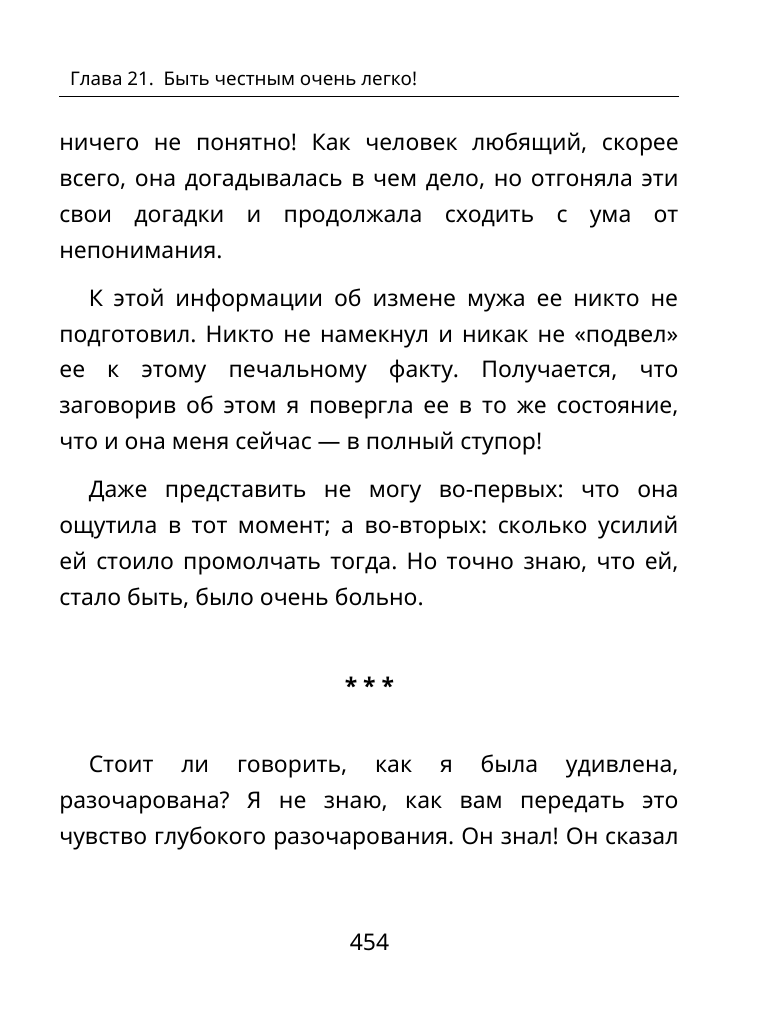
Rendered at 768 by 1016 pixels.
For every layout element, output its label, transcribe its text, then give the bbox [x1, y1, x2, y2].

text ничего не понятно! Как человек любящий, скорее всего, она догадывалась в чем дело, но отгоняла эти свои догадки и продолжала сходить с ума от непонимания. [59, 126, 679, 265]
subtitle * * * [59, 670, 679, 701]
text К этой информации об измене мужа ее никто не подготовил. Никто не намекнул и никак не «подвел» ее к этому печальному факту. Получается, что заговорив об этом я повергла ее в то же состояние, что и она меня сейчас — в полный ступор! [59, 282, 679, 457]
text Стоит ли говорить, как я была удивлена, разочарована? Я не знаю, как вам передать это чувство глубокого разочарования. Он знал! Он сказал [59, 748, 679, 851]
text Даже представить не могу во-первых: что она ощутила в тот момент; а во-вторых: сколько усилий ей стоило промолчать тогда. Но точно знаю, что ей, стало быть, было очень больно. [59, 473, 679, 612]
